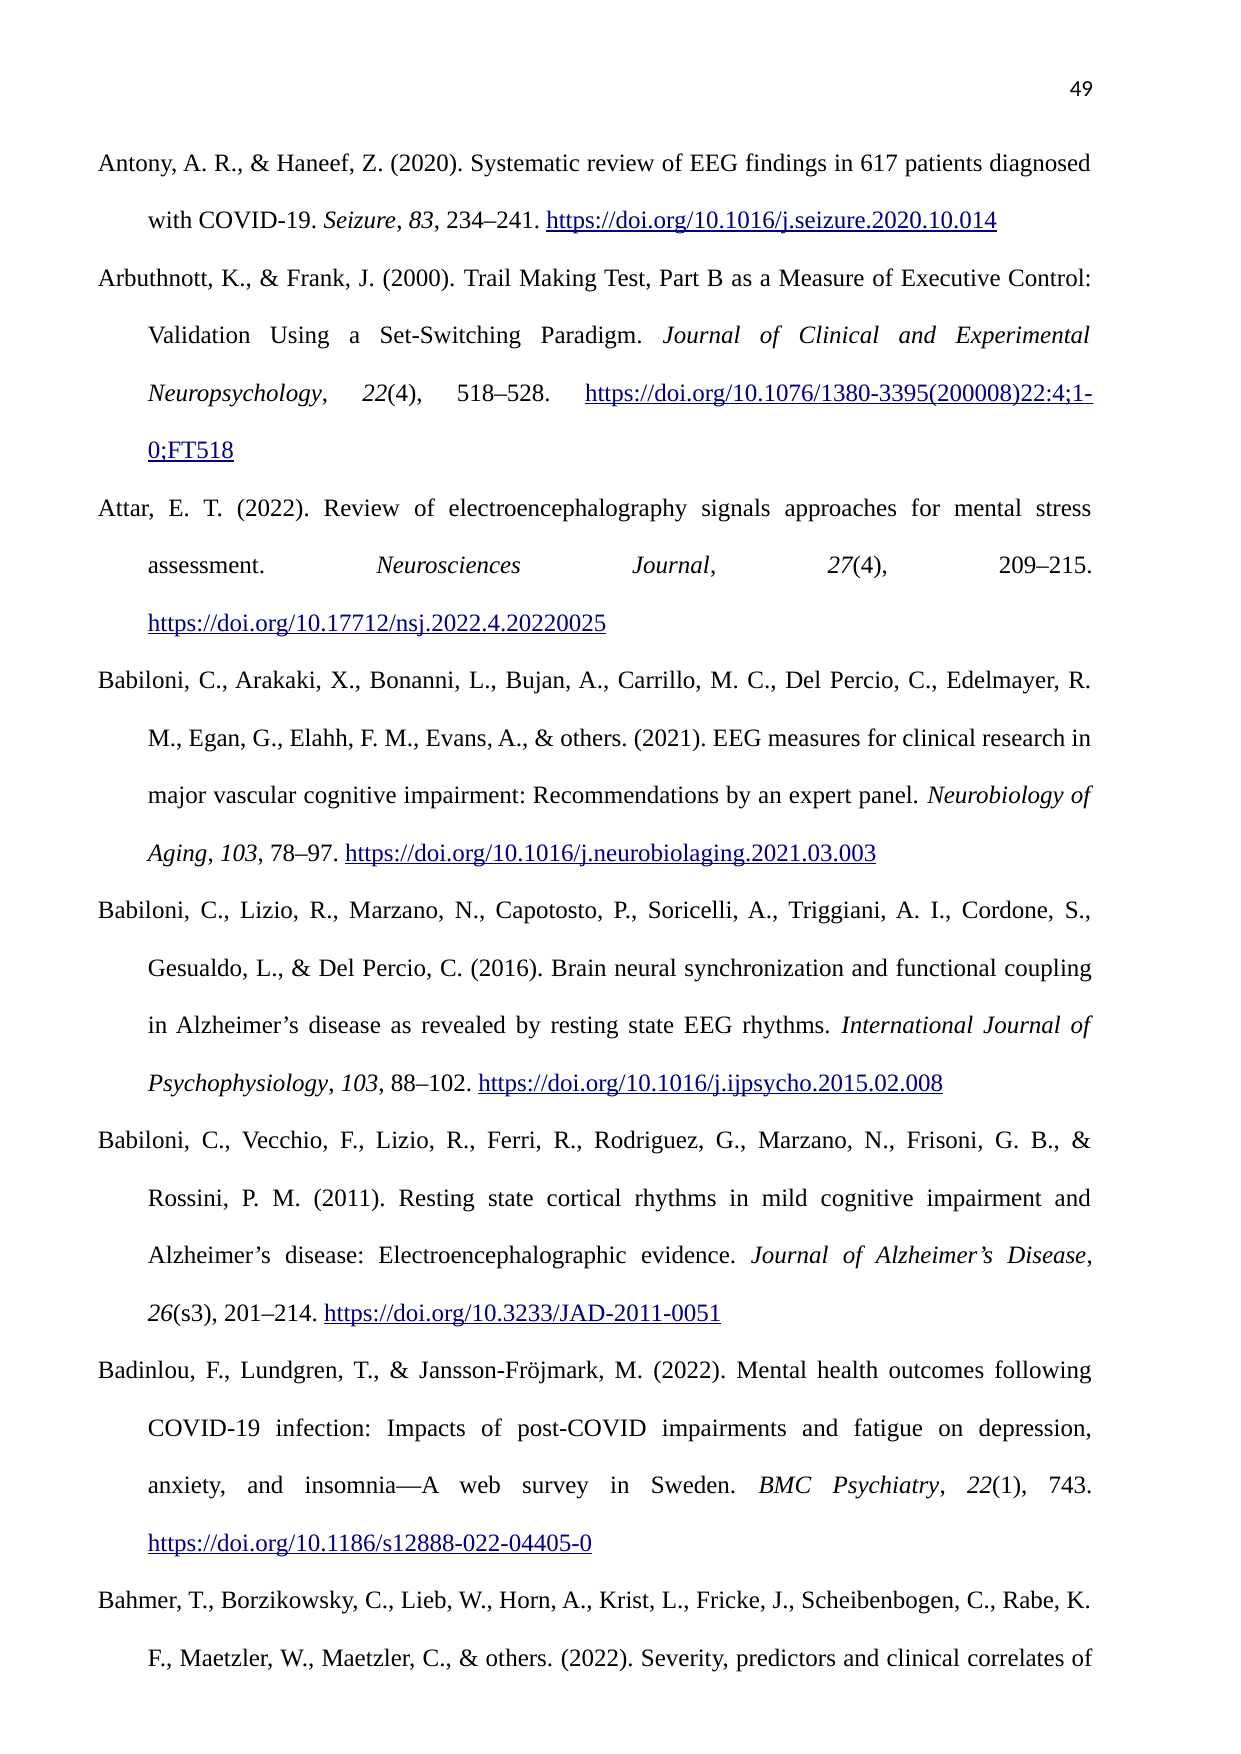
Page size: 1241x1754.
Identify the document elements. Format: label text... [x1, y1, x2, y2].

text Bahmer, T., Borzikowsky, C., Lieb, W., Horn, A., Krist, L., Fricke, J., Scheibenbogen, C., Rabe, K. F., Maetzler, W., Maetzler, C., & others. (2022). Severity, predictors and clinical correlates of [98, 1585, 1093, 1671]
text Badinlou, F., Lundgren, T., & Jansson-Fröjmark, M. (2022). Mental health outcomes following COVID-19 infection: Impacts of post-COVID impairments and fatigue on depression, anxiety, and insomnia—A web survey in Sweden. BMC Psychiatry, 22(1), 743. https://doi.org/10.1186/s12888-022-04405-0 [98, 1355, 1093, 1556]
text Babiloni, C., Vecchio, F., Lizio, R., Ferri, R., Rodriguez, G., Marzano, N., Frisoni, G. B., & Rossini, P. M. (2011). Resting state cortical rhythms in mild cognitive impairment and Alzheimer’s disease: Electroencephalographic evidence. Journal of Alzheimer’s Disease, 26(s3), 201–214. https://doi.org/10.3233/JAD-2011-0051 [98, 1125, 1093, 1326]
text Arbuthnott, K., & Frank, J. (2000). Trail Making Test, Part B as a Measure of Executive Control: Validation Using a Set-Switching Paradigm. Journal of Clinical and Experimental Neuropsychology, 22(4), 518–528. https://doi.org/10.1076/1380-3395(200008)22:4;1-0;FT518 [98, 263, 1093, 464]
text Babiloni, C., Arakaki, X., Bonanni, L., Bujan, A., Carrillo, M. C., Del Percio, C., Edelmayer, R. M., Egan, G., Elahh, F. M., Evans, A., & others. (2021). EEG measures for clinical research in major vascular cognitive impairment: Recommendations by an expert panel. Neurobiology of Aging, 103, 78–97. https://doi.org/10.1016/j.neurobiolaging.2021.03.003 [98, 665, 1093, 866]
text Attar, E. T. (2022). Review of electroencephalography signals approaches for mental stress assessment. Neurosciences Journal, 27(4), 209–215. https://doi.org/10.17712/nsj.2022.4.20220025 [98, 493, 1093, 636]
text Babiloni, C., Lizio, R., Marzano, N., Capotosto, P., Soricelli, A., Triggiani, A. I., Cordone, S., Gesualdo, L., & Del Percio, C. (2016). Brain neural synchronization and functional coupling in Alzheimer’s disease as revealed by resting state EEG rhythms. International Journal of Psychophysiology, 103, 88–102. https://doi.org/10.1016/j.ijpsycho.2015.02.008 [98, 895, 1093, 1096]
text Antony, A. R., & Haneef, Z. (2020). Systematic review of EEG findings in 617 patients diagnosed with COVID-19. Seizure, 83, 234–241. https://doi.org/10.1016/j.seizure.2020.10.014 [98, 148, 1093, 234]
